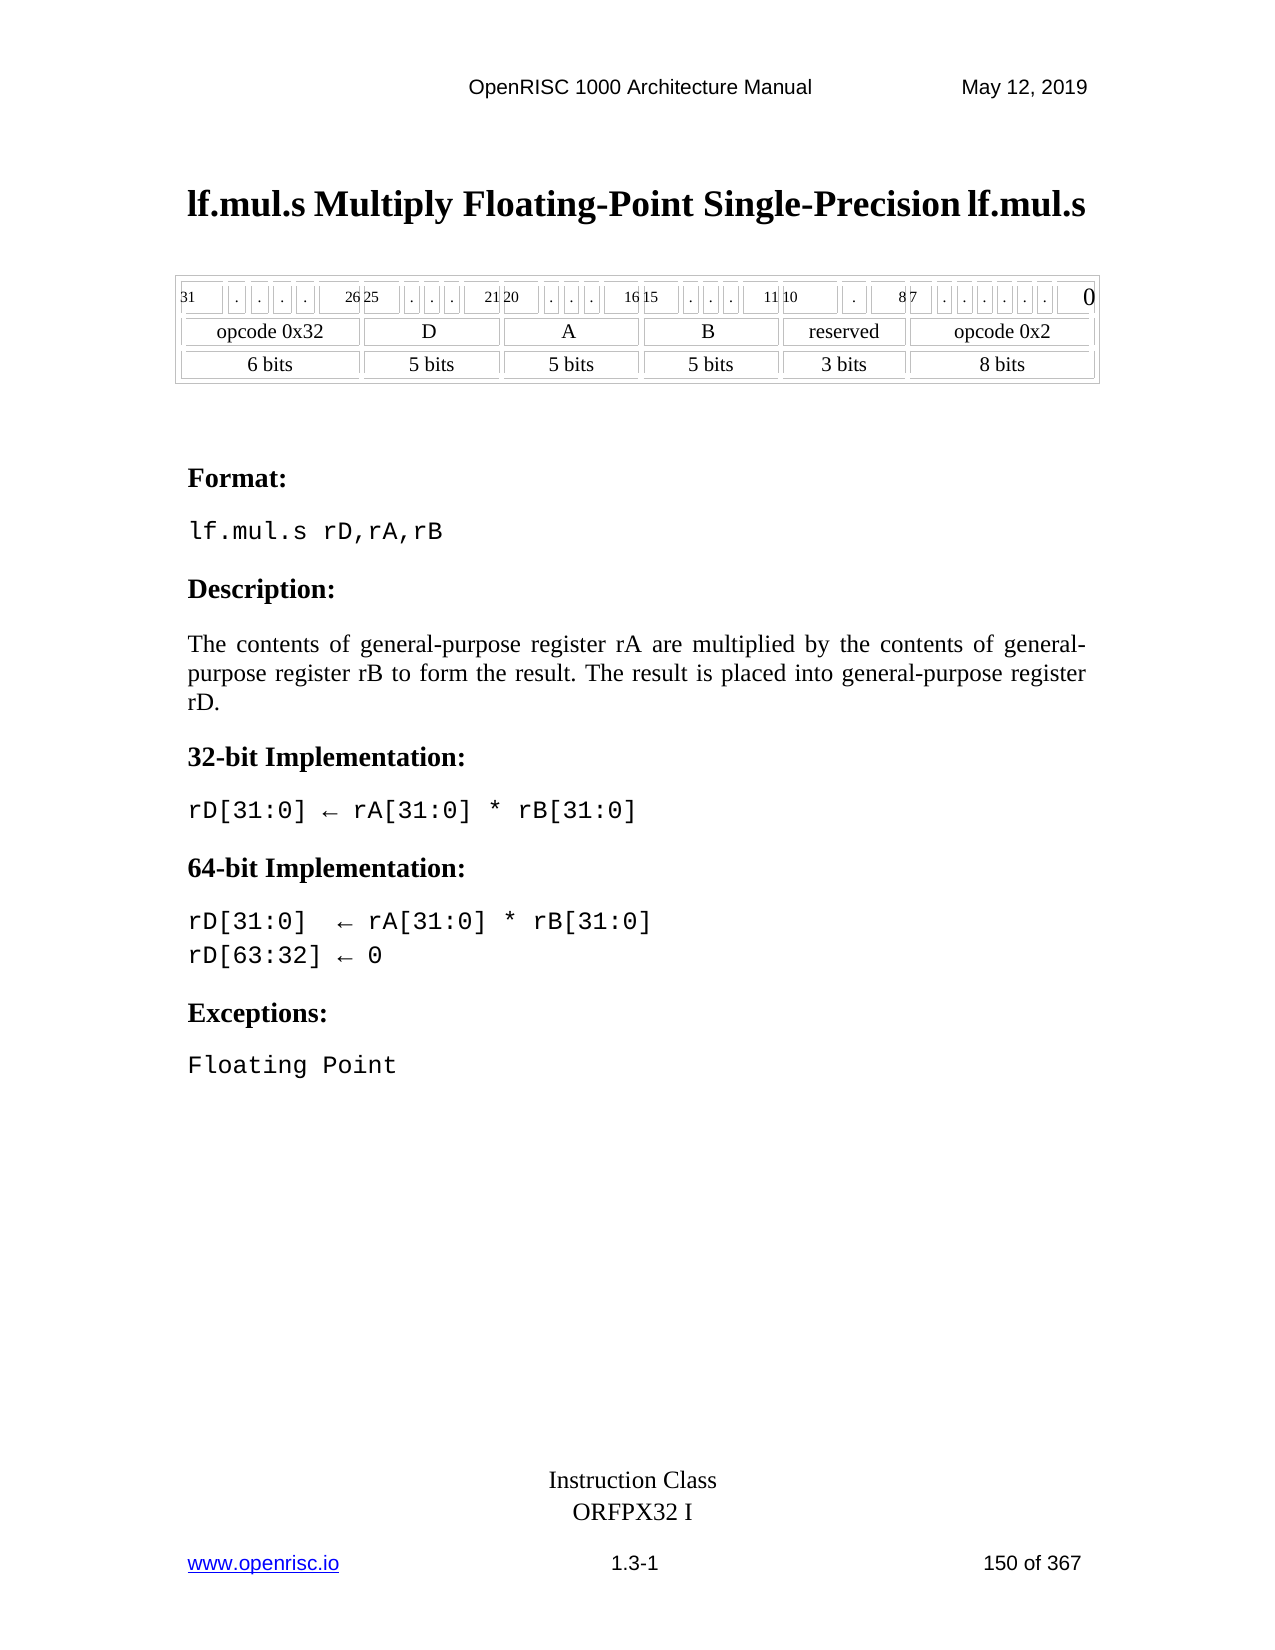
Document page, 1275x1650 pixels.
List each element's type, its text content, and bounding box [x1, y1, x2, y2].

text Exceptions: [187, 996, 1087, 1028]
text Description: [187, 572, 1087, 604]
text lf.mul.s rD,rA,rB [187, 518, 1087, 547]
text rD[31:0] ← rA[31:0] * rB[31:0] [187, 798, 1087, 826]
text 64-bit Implementation: [187, 851, 1087, 883]
text 32-bit Implementation: [187, 740, 1087, 773]
text Format: [187, 461, 1087, 493]
text Floating Point [187, 1053, 1087, 1081]
text rD[31:0] ← rA[31:0] * rB[31:0] rD[63:32] ← 0 [187, 908, 1087, 971]
text The contents of general-purpose register rA are multiplied by the contents of general-purpose register rB to form the result. The result is placed into general-purpose register rD. [187, 629, 1087, 715]
